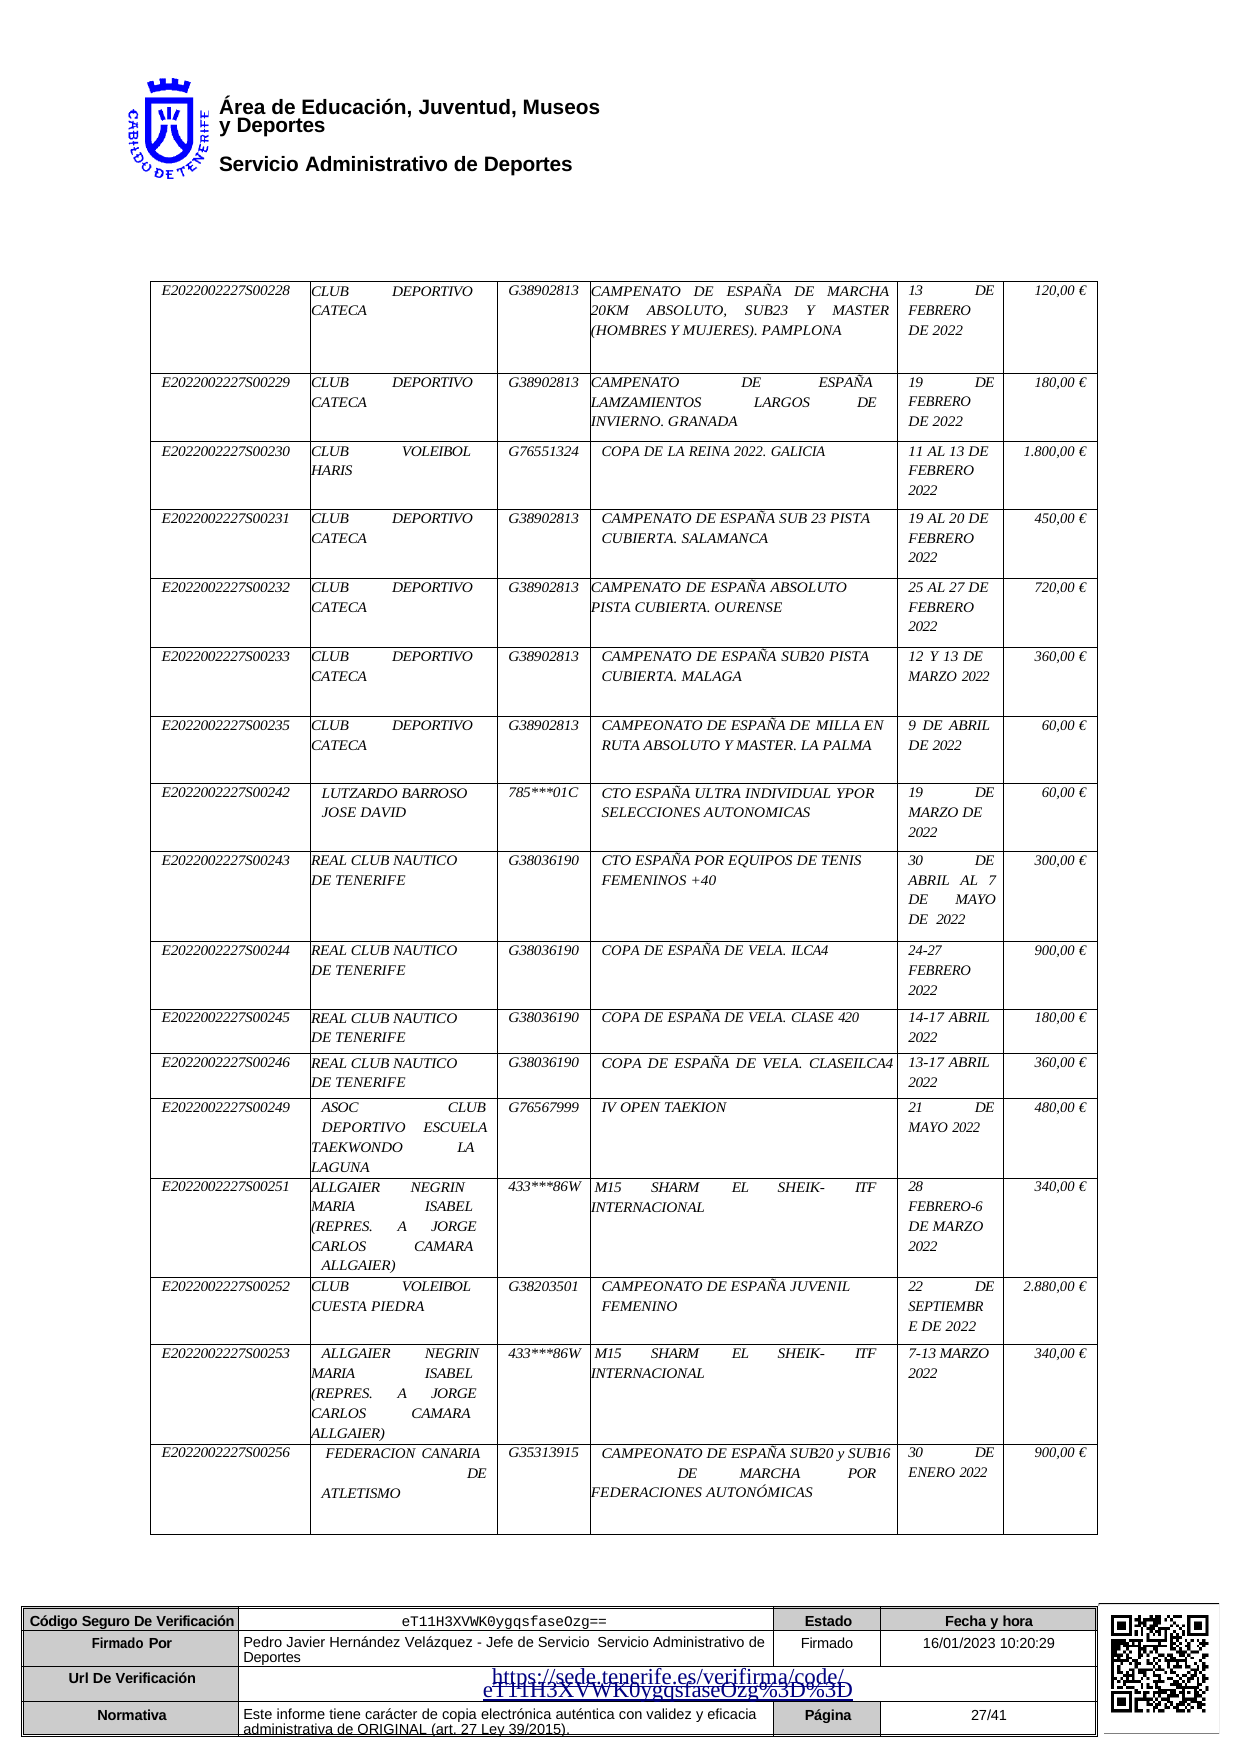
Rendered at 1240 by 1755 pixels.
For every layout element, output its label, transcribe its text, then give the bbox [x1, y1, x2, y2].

table_cell G38902813 [498, 374, 590, 441]
table_cell REAL CLUB NAUTICO DE TENERIFE [311, 942, 497, 1008]
table_cell E2022002227S00253 [151, 1345, 310, 1443]
table_cell M15 SHARM EL SHEIK- ITF INTERNACIONAL [591, 1179, 897, 1277]
table_cell E2022002227S00232 [151, 579, 310, 647]
table_header CLUB DEPORTIVO CATECA [311, 282, 497, 372]
table_cell G38203501 [498, 1278, 590, 1344]
table_header 13 DE FEBRERO DE 2022 [898, 282, 1003, 372]
table_cell 480,00 € [1004, 1099, 1097, 1177]
table_cell G76567999 [498, 1099, 590, 1177]
table_cell M15 SHARM EL SHEIK- ITF INTERNACIONAL [591, 1345, 897, 1443]
table_cell 1.800,00 € [1004, 442, 1097, 509]
table_cell E2022002227S00231 [151, 510, 310, 578]
table_cell FEDERACION CANARIA DE ATLETISMO [311, 1445, 497, 1534]
table_cell 7-13 MARZO 2022 [898, 1345, 1003, 1443]
table_cell 14-17 ABRIL 2022 [898, 1010, 1003, 1053]
table_cell CLUB VOLEIBOL HARIS [311, 442, 497, 509]
table_cell 13-17 ABRIL 2022 [898, 1054, 1003, 1098]
table_cell ALLGAIER NEGRIN MARIA ISABEL (REPRES. A JORGE CARLOS CAMARA ALLGAIER) [311, 1345, 497, 1443]
table_cell 360,00 € [1004, 648, 1097, 716]
table_cell 900,00 € [1004, 1445, 1097, 1534]
table_cell G38036190 [498, 852, 590, 941]
table_cell CLUB VOLEIBOL CUESTA PIEDRA [311, 1278, 497, 1344]
table_cell G38902813 [498, 510, 590, 578]
table_cell E2022002227S00251 [151, 1179, 310, 1277]
table_cell CAMPEONATO DE ESPAÑA DE MILLA EN RUTA ABSOLUTO Y MASTER. LA PALMA [591, 717, 897, 783]
table_cell 433***86W [498, 1179, 590, 1277]
table_cell CAMPEONATO DE ESPAÑA JUVENIL FEMENINO [591, 1278, 897, 1344]
table_cell CLUB DEPORTIVO CATECA [311, 717, 497, 783]
table_cell 25 AL 27 DE FEBRERO 2022 [898, 579, 1003, 647]
table_cell CAMPEONATO DE ESPAÑA SUB20 y SUB16 DE MARCHA POR FEDERACIONES AUTONÓMICAS [591, 1445, 897, 1534]
table_cell G38902813 [498, 717, 590, 783]
table_cell 30 DE ABRIL AL 7 DE MAYO DE 2022 [898, 852, 1003, 941]
table_cell 900,00 € [1004, 942, 1097, 1008]
table_cell G38036190 [498, 942, 590, 1008]
table_cell ASOC CLUB DEPORTIVO ESCUELA TAEKWONDO LA LAGUNA [311, 1099, 497, 1177]
table_cell 19 DE MARZO DE 2022 [898, 784, 1003, 851]
table_cell E2022002227S00252 [151, 1278, 310, 1344]
table_cell CAMPENATO DE ESPAÑA ABSOLUTO PISTA CUBIERTA. OURENSE [591, 579, 897, 647]
table_cell 19 AL 20 DE FEBRERO 2022 [898, 510, 1003, 578]
table_cell COPA DE ESPAÑA DE VELA. ILCA4 [591, 942, 897, 1008]
table_cell ALLGAIER NEGRIN MARIA ISABEL (REPRES. A JORGE CARLOS CAMARA ALLGAIER) [311, 1179, 497, 1277]
table_cell E2022002227S00235 [151, 717, 310, 783]
table_cell E2022002227S00233 [151, 648, 310, 716]
table_header E2022002227S00228 [151, 282, 310, 372]
table_cell 60,00 € [1004, 784, 1097, 851]
table_cell 180,00 € [1004, 374, 1097, 441]
table_cell LUTZARDO BARROSO JOSE DAVID [311, 784, 497, 851]
table_cell G38036190 [498, 1010, 590, 1053]
table_cell 433***86W [498, 1345, 590, 1443]
table_cell 340,00 € [1004, 1345, 1097, 1443]
table_cell COPA DE LA REINA 2022. GALICIA [591, 442, 897, 509]
table_cell E2022002227S00243 [151, 852, 310, 941]
table_cell CLUB DEPORTIVO CATECA [311, 579, 497, 647]
table_cell COPA DE ESPAÑA DE VELA. CLASE 420 [591, 1010, 897, 1053]
table_cell 12 Y 13 DE MARZO 2022 [898, 648, 1003, 716]
table_cell 24-27 FEBRERO 2022 [898, 942, 1003, 1008]
table_cell 340,00 € [1004, 1179, 1097, 1277]
table_cell E2022002227S00246 [151, 1054, 310, 1098]
table_cell E2022002227S00230 [151, 442, 310, 509]
table_cell 9 DE ABRIL DE 2022 [898, 717, 1003, 783]
table_cell E2022002227S00249 [151, 1099, 310, 1177]
table_cell COPA DE ESPAÑA DE VELA. CLASEILCA4 [591, 1054, 897, 1098]
table_cell CLUB DEPORTIVO CATECA [311, 374, 497, 441]
table_cell CAMPENATO DE ESPAÑA SUB20 PISTA CUBIERTA. MALAGA [591, 648, 897, 716]
table_cell E2022002227S00245 [151, 1010, 310, 1053]
table_cell 22 DE SEPTIEMBR E DE 2022 [898, 1278, 1003, 1344]
table_cell 720,00 € [1004, 579, 1097, 647]
table_cell 11 AL 13 DE FEBRERO 2022 [898, 442, 1003, 509]
table_cell 21 DE MAYO 2022 [898, 1099, 1003, 1177]
table_cell 785***01C [498, 784, 590, 851]
table_cell E2022002227S00229 [151, 374, 310, 441]
table_cell CAMPENATO DE ESPAÑA SUB 23 PISTA CUBIERTA. SALAMANCA [591, 510, 897, 578]
table_cell REAL CLUB NAUTICO DE TENERIFE [311, 1054, 497, 1098]
table_cell 300,00 € [1004, 852, 1097, 941]
table_cell 60,00 € [1004, 717, 1097, 783]
table_cell REAL CLUB NAUTICO DE TENERIFE [311, 852, 497, 941]
table_cell G76551324 [498, 442, 590, 509]
table_cell G38036190 [498, 1054, 590, 1098]
table_cell E2022002227S00244 [151, 942, 310, 1008]
table_header G38902813 [498, 282, 590, 372]
table_cell CAMPENATO DE ESPAÑA LAMZAMIENTOS LARGOS DE INVIERNO. GRANADA [591, 374, 897, 441]
table_cell E2022002227S00256 [151, 1445, 310, 1534]
table_cell E2022002227S00242 [151, 784, 310, 851]
table_cell G38902813 [498, 579, 590, 647]
table_cell 360,00 € [1004, 1054, 1097, 1098]
table_cell 30 DE ENERO 2022 [898, 1445, 1003, 1534]
table_cell G35313915 [498, 1445, 590, 1534]
table_cell CTO ESPAÑA POR EQUIPOS DE TENIS FEMENINOS +40 [591, 852, 897, 941]
table_cell G38902813 [498, 648, 590, 716]
table_cell 2.880,00 € [1004, 1278, 1097, 1344]
table_cell CLUB DEPORTIVO CATECA [311, 510, 497, 578]
table_cell 19 DE FEBRERO DE 2022 [898, 374, 1003, 441]
table_cell REAL CLUB NAUTICO DE TENERIFE [311, 1010, 497, 1053]
table_cell 180,00 € [1004, 1010, 1097, 1053]
table_header CAMPENATO DE ESPAÑA DE MARCHA 20KM ABSOLUTO, SUB23 Y MASTER (HOMBRES Y MUJERES). PAMPLONA [591, 282, 897, 372]
table_cell CTO ESPAÑA ULTRA INDIVIDUAL YPOR SELECCIONES AUTONOMICAS [591, 784, 897, 851]
table_cell IV OPEN TAEKION [591, 1099, 897, 1177]
table_cell 28 FEBRERO-6 DE MARZO 2022 [898, 1179, 1003, 1277]
table_header 120,00 € [1004, 282, 1097, 372]
table_cell 450,00 € [1004, 510, 1097, 578]
table_cell CLUB DEPORTIVO CATECA [311, 648, 497, 716]
